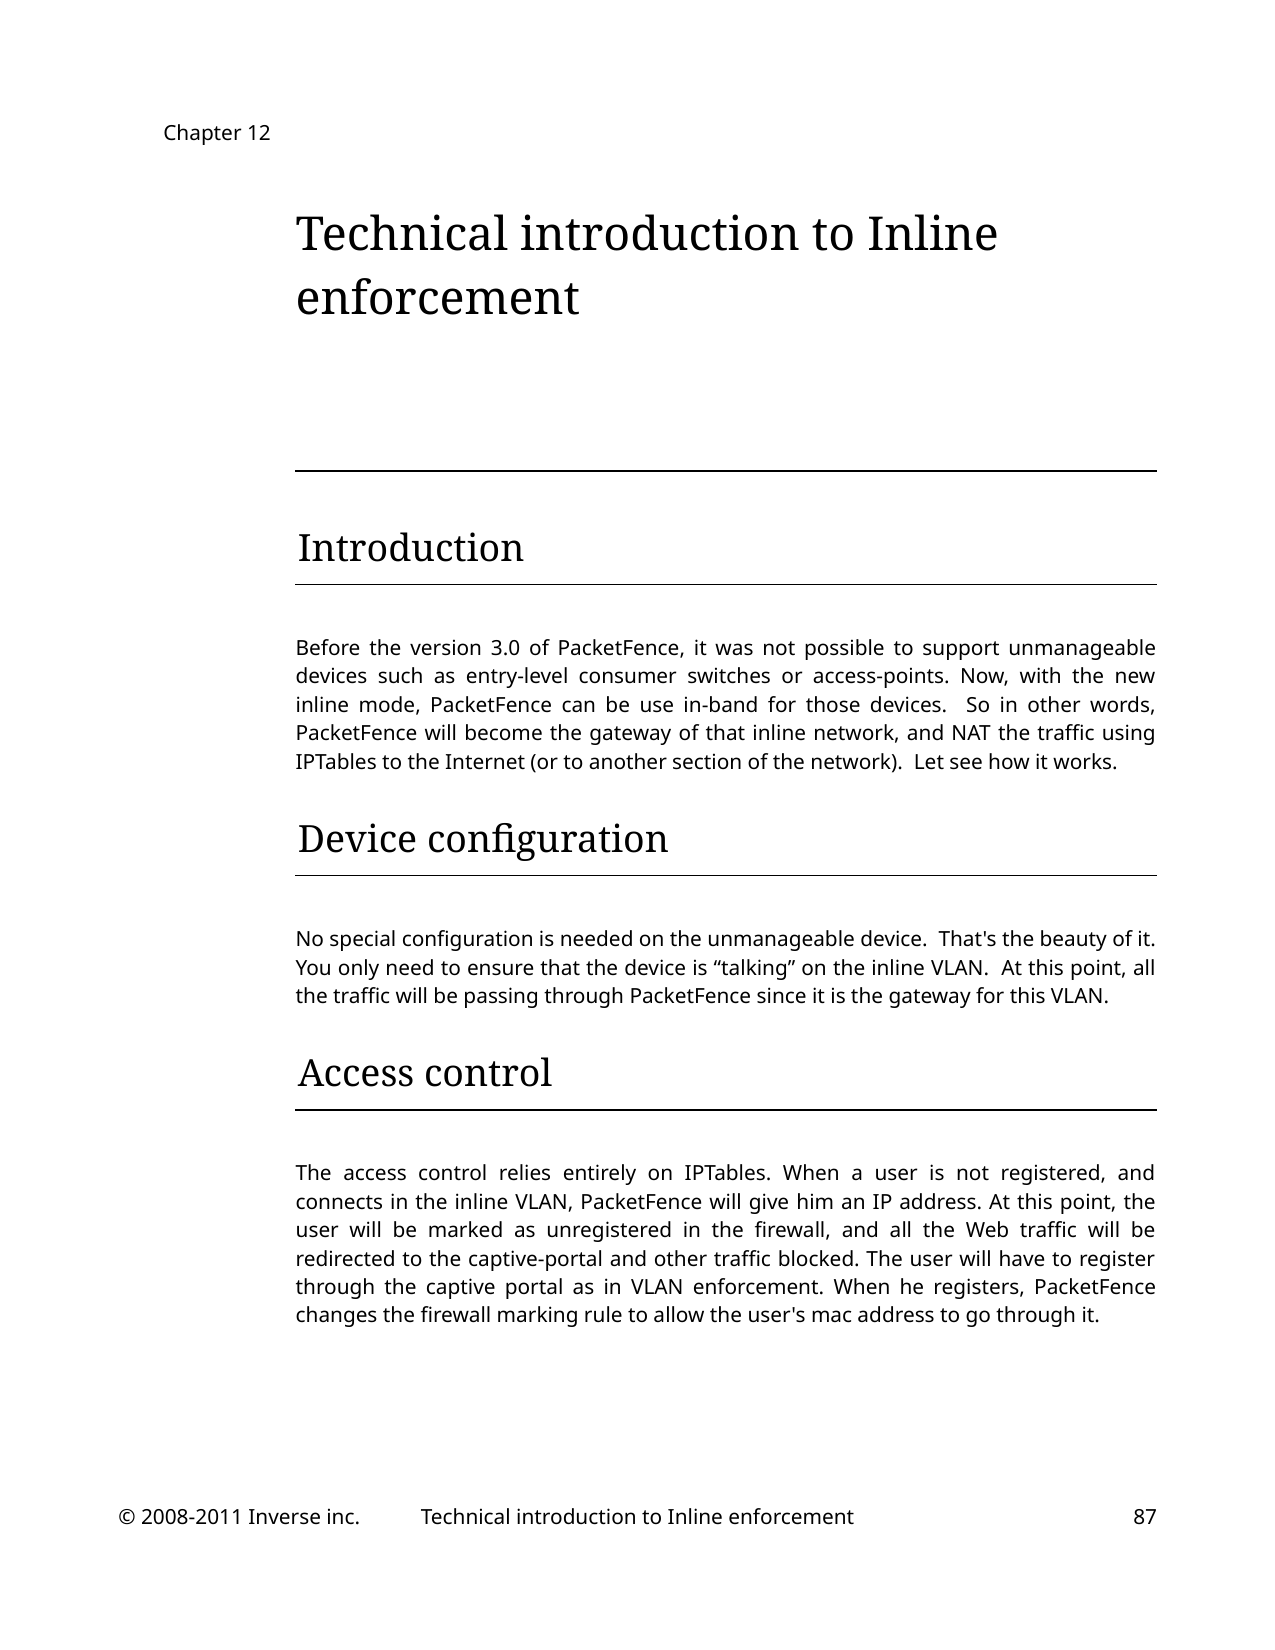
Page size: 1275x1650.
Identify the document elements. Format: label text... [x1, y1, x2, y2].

text Before the version 3.0 of PacketFence, it was not possible to support unmanageable devices such as entry-level consumer switches or access-points. Now, with the new inline mode, PacketFence can be use in-band for those devices. So in other words, PacketFence will become the gateway of that inline network, and NAT the traffic using IPTables to the Internet (or to another section of the network). Let see how it works. [295, 633, 1157, 775]
text No special configuration is needed on the unmanageable device. That's the beauty of it. You only need to ensure that the device is “talking” on the inline VLAN. At this point, all the traffic will be passing through PacketFence since it is the gateway for this VLAN. [295, 924, 1157, 1009]
subtitle Introduction [295, 521, 1157, 584]
subtitle Technical introduction to Inline enforcement [295, 201, 1157, 470]
subtitle Device configuration [295, 812, 1157, 875]
text The access control relies entirely on IPTables. When a user is not registered, and connects in the inline VLAN, PacketFence will give him an IP address. At this point, the user will be marked as unregistered in the firewall, and all the Web traffic will be redirected to the captive-portal and other traffic blocked. The user will have to register through the captive portal as in VLAN enforcement. When he registers, PacketFence changes the firewall marking rule to allow the user's mac address to go through it. [295, 1158, 1157, 1329]
subtitle Access control [295, 1047, 1157, 1109]
